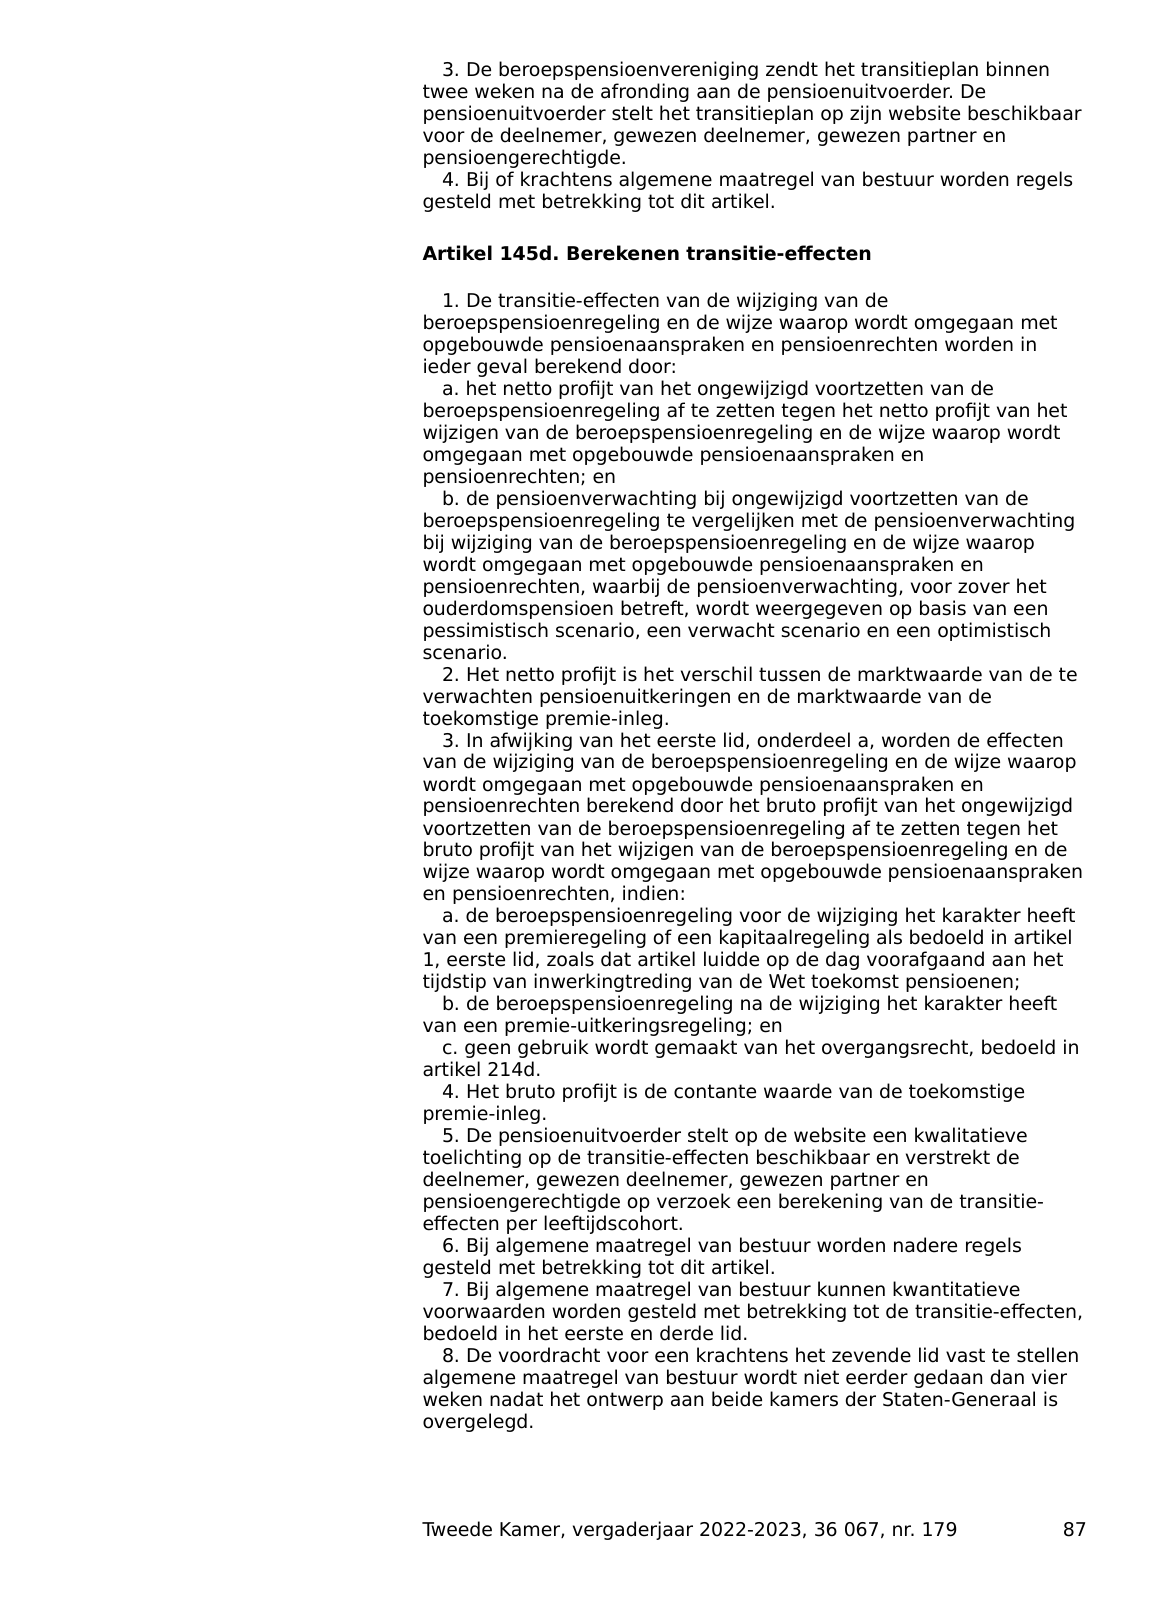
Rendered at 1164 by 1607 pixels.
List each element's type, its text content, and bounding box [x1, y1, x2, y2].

text 3. De beroepspensioenvereniging zendt het transitieplan binnen twee weken na de afronding aan de pensioenuitvoerder. De pensioenuitvoerder stelt het transitieplan op zijn website beschikbaar voor de deelnemer, gewezen deelnemer, gewezen partner en pensioengerechtigde. [422, 59, 1087, 169]
text b. de pensioenverwachting bij ongewijzigd voortzetten van de beroepspensioenregeling te vergelijken met de pensioenverwachting bij wijziging van de beroepspensioenregeling en de wijze waarop wordt omgegaan met opgebouwde pensioenaanspraken en pensioenrechten, waarbij de pensioenverwachting, voor zover het ouderdomspensioen betreft, wordt weergegeven op basis van een pessimistisch scenario, een verwacht scenario en een optimistisch scenario. [422, 488, 1087, 663]
text a. de beroepspensioenregeling voor de wijziging het karakter heeft van een premieregeling of een kapitaalregeling als bedoeld in artikel 1, eerste lid, zoals dat artikel luidde op de dag voorafgaand aan het tijdstip van inwerkingtreding van de Wet toekomst pensioenen; [422, 905, 1087, 993]
text 6. Bij algemene maatregel van bestuur worden nadere regels gesteld met betrekking tot dit artikel. [422, 1235, 1087, 1279]
text 5. De pensioenuitvoerder stelt op de website een kwalitatieve toelichting op de transitie-effecten beschikbaar en verstrekt de deelnemer, gewezen deelnemer, gewezen partner en pensioengerechtigde op verzoek een berekening van de transitie-effecten per leeftijdscohort. [422, 1125, 1087, 1235]
text c. geen gebruik wordt gemaakt van het overgangsrecht, bedoeld in artikel 214d. [422, 1037, 1087, 1081]
text 3. In afwijking van het eerste lid, onderdeel a, worden de effecten van de wijziging van de beroepspensioenregeling en de wijze waarop wordt omgegaan met opgebouwde pensioenaanspraken en pensioenrechten berekend door het bruto profijt van het ongewijzigd voortzetten van de beroepspensioenregeling af te zetten tegen het bruto profijt van het wijzigen van de beroepspensioenregeling en de wijze waarop wordt omgegaan met opgebouwde pensioenaanspraken en pensioenrechten, indien: [422, 729, 1087, 905]
text 4. Bij of krachtens algemene maatregel van bestuur worden regels gesteld met betrekking tot dit artikel. [422, 169, 1087, 213]
text 7. Bij algemene maatregel van bestuur kunnen kwantitatieve voorwaarden worden gesteld met betrekking tot de transitie-effecten, bedoeld in het eerste en derde lid. [422, 1279, 1087, 1345]
text a. het netto profijt van het ongewijzigd voortzetten van de beroepspensioenregeling af te zetten tegen het netto profijt van het wijzigen van de beroepspensioenregeling en de wijze waarop wordt omgegaan met opgebouwde pensioenaanspraken en pensioenrechten; en [422, 378, 1087, 488]
text 1. De transitie-effecten van de wijziging van de beroepspensioenregeling en de wijze waarop wordt omgegaan met opgebouwde pensioenaanspraken en pensioenrechten worden in ieder geval berekend door: [422, 290, 1087, 378]
text 8. De voordracht voor een krachtens het zevende lid vast te stellen algemene maatregel van bestuur wordt niet eerder gedaan dan vier weken nadat het ontwerp aan beide kamers der Staten-Generaal is overgelegd. [422, 1345, 1087, 1433]
subtitle Artikel 145d. Berekenen transitie-effecten [422, 243, 1087, 265]
text b. de beroepspensioenregeling na de wijziging het karakter heeft van een premie-uitkeringsregeling; en [422, 993, 1087, 1037]
text 4. Het bruto profijt is de contante waarde van de toekomstige premie-inleg. [422, 1081, 1087, 1125]
text 2. Het netto profijt is het verschil tussen de marktwaarde van de te verwachten pensioenuitkeringen en de marktwaarde van de toekomstige premie-inleg. [422, 663, 1087, 729]
